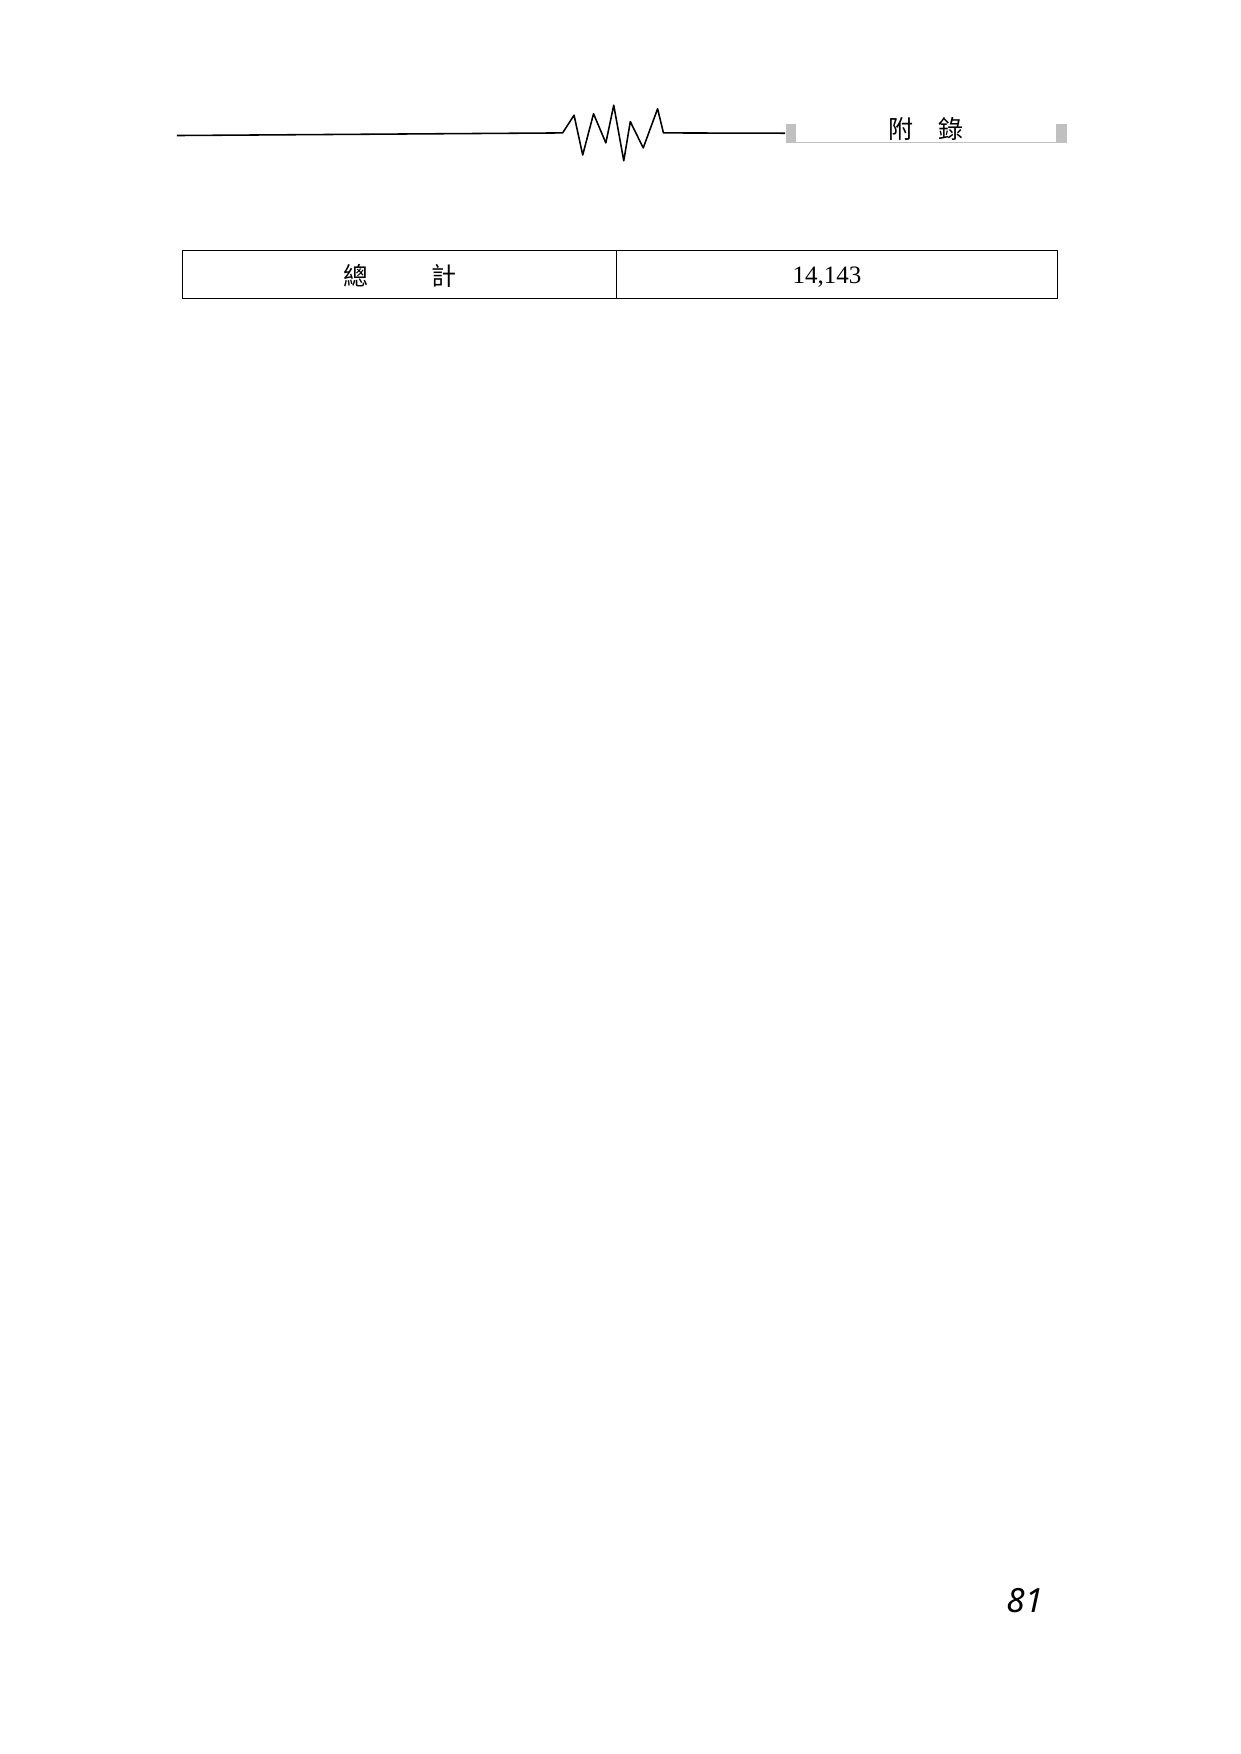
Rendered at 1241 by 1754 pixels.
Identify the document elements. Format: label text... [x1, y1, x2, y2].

table_cell 14,143 [617, 251, 1057, 297]
table_cell 總 計 [183, 251, 616, 297]
